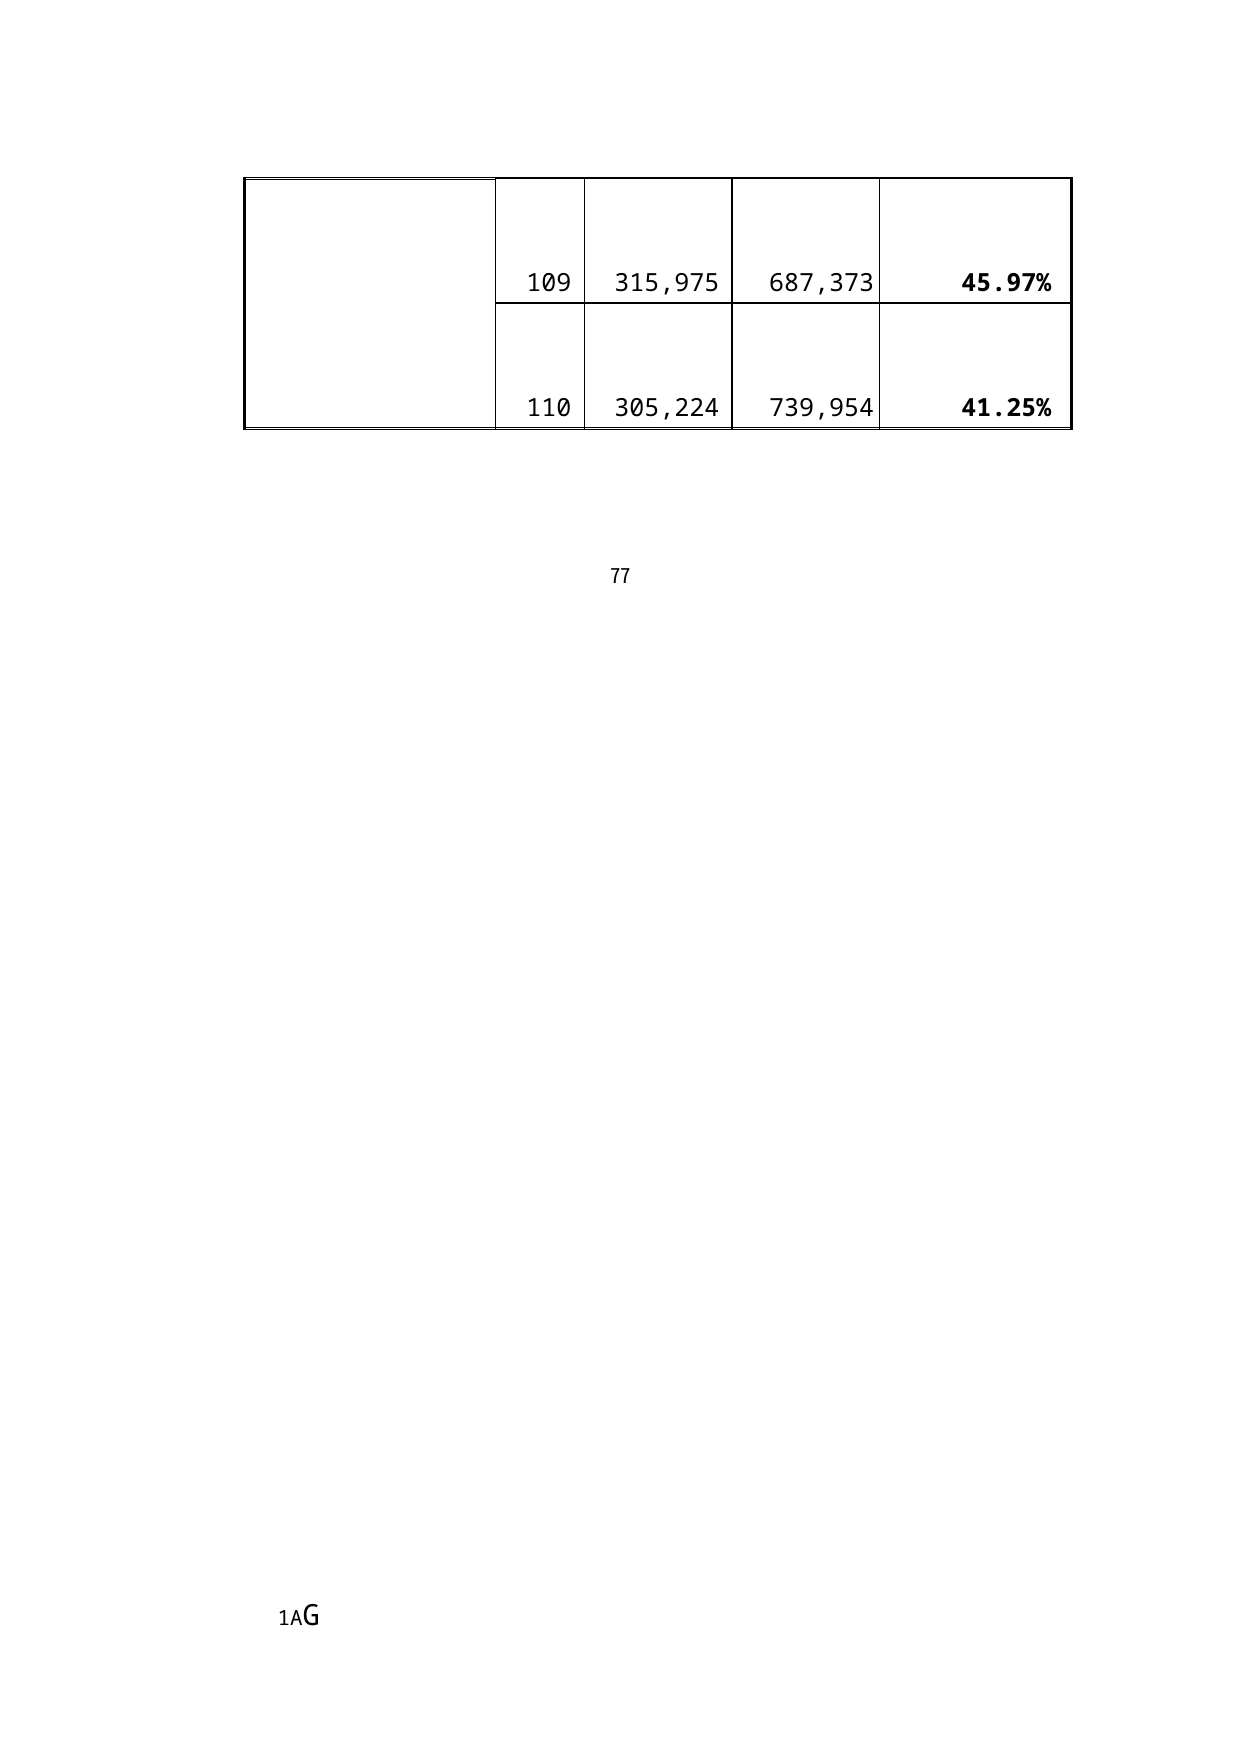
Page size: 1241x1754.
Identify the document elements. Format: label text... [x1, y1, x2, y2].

table_cell 41.25% [880, 304, 1070, 427]
table_cell 45.97% [880, 179, 1070, 302]
table_cell 109 [496, 179, 584, 302]
table_cell 739,954 [733, 304, 879, 427]
table_cell 305,224 [585, 304, 731, 427]
table_cell [246, 180, 495, 427]
table_cell 110 [496, 304, 584, 427]
table_cell 315,975 [585, 179, 731, 302]
table_cell 687,373 [733, 179, 879, 302]
